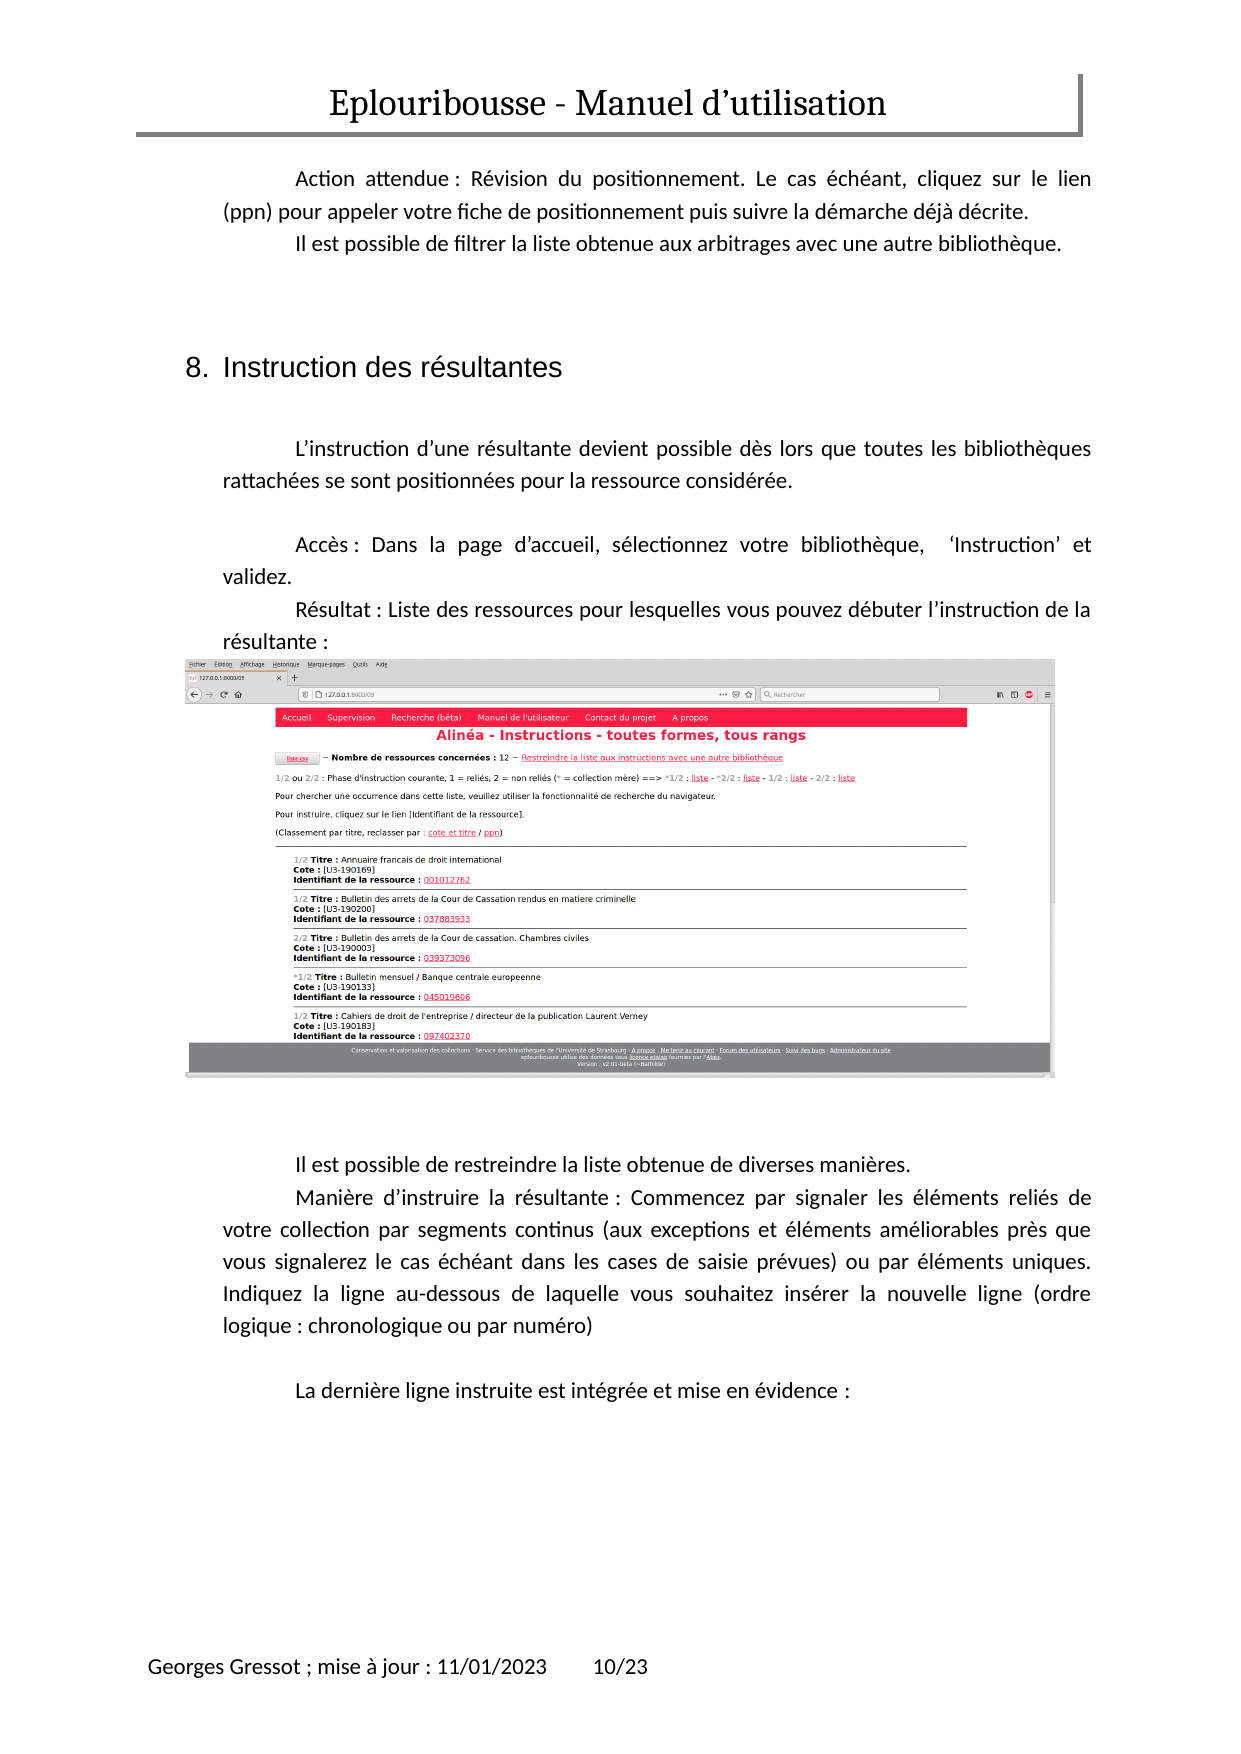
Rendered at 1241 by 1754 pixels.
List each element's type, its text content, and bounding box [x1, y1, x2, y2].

list L’instruction d’une résultante devient possible dès lors que toutes les bibliothèques rattachées se sont positionnées pour la ressource considérée. [223, 434, 1093, 494]
list Action attendue : Révision du positionnement. Le cas échéant, cliquez sur le lien (ppn) pour appeler votre fiche de positionnement puis suivre la démarche déjà décrite. [223, 164, 1093, 225]
list Résultat : Liste des ressources pour lesquelles vous pouvez débuter l’instruction de la résultante : [223, 595, 1093, 655]
list La dernière ligne instruite est intégrée et mise en évidence : [223, 1376, 1093, 1404]
list Accès : Dans la page d’accueil, sélectionnez votre bibliothèque, ‘Instruction’ et validez. [223, 530, 1093, 591]
picture [185, 659, 1055, 1078]
list Manière d’instruire la résultante : Commencez par signaler les éléments reliés de votre collection par segments continus (aux exceptions et éléments améliorables près que vous signalerez le cas échéant dans les cases de saisie prévues) ou par éléments uniques. Indiquez la ligne au-dessous de laquelle vous souhaitez insérer la nouvelle ligne (ordre logique : chronologique ou par numéro) [223, 1183, 1093, 1339]
list Il est possible de restreindre la liste obtenue de diverses manières. [223, 1150, 1093, 1178]
list Il est possible de filtrer la liste obtenue aux arbitrages avec une autre bibliothèque. [223, 229, 1093, 257]
subtitle Instruction des résultantes [185, 351, 1093, 384]
